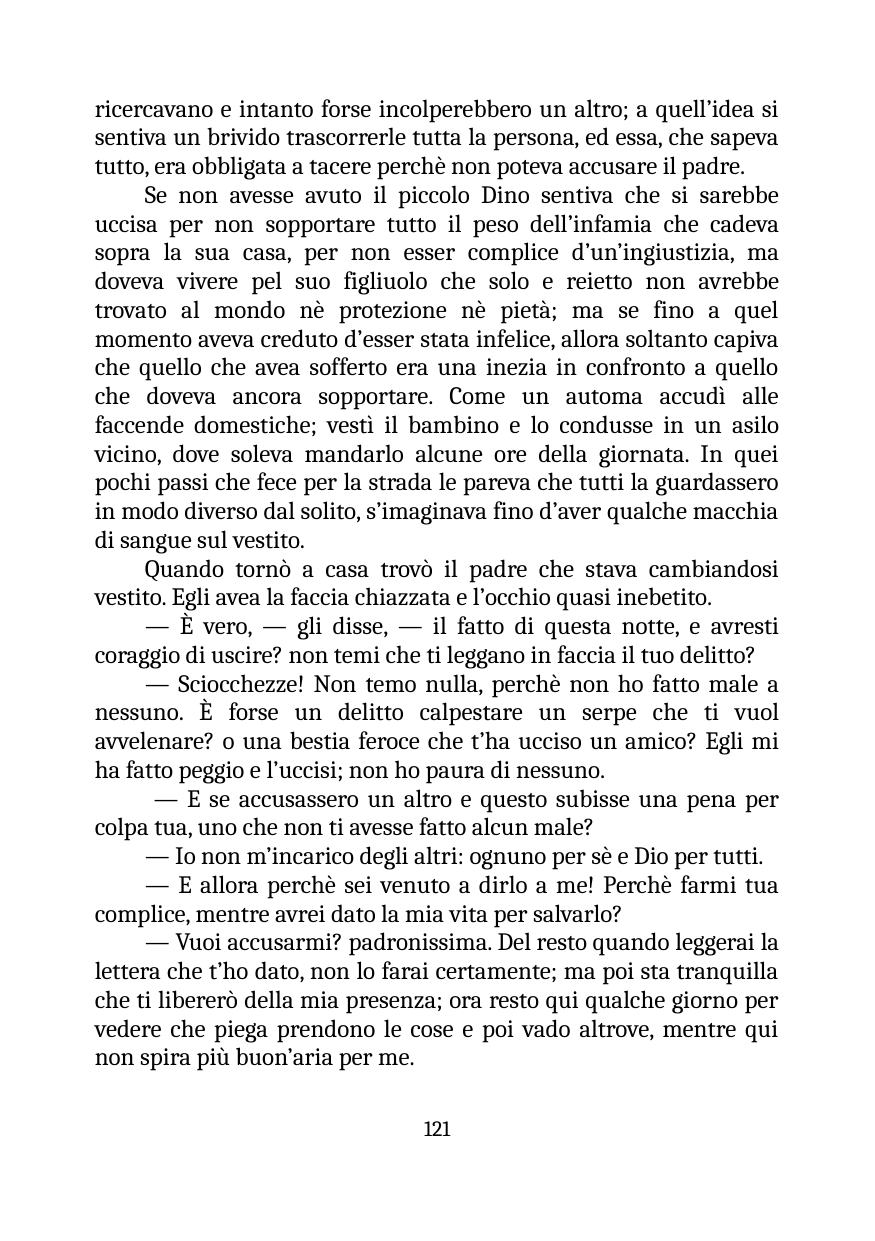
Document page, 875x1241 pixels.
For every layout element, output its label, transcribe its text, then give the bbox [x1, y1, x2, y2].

text — Io non m’incarico degli altri: ognuno per sè e Dio per tutti. [94, 842, 779, 871]
text — Sciocchezze! Non temo nulla, perchè non ho fatto male a nessuno. È forse un delitto calpestare un serpe che ti vuol avvelenare? o una bestia feroce che t’ha ucciso un amico? Egli mi ha fatto peggio e l’uccisi; non ho paura di nessuno. [94, 669, 779, 784]
text — E se accusassero un altro e questo subisse una pena per colpa tua, uno che non ti avesse fatto alcun male? [94, 784, 779, 842]
text — È vero, — gli disse, — il fatto di questa notte, e avresti coraggio di uscire? non temi che ti leggano in faccia il tuo delitto? [94, 612, 779, 669]
text Se non avesse avuto il piccolo Dino sentiva che si sarebbe uccisa per non sopportare tutto il peso dell’infamia che cadeva sopra la sua casa, per non esser complice d’un’ingiustizia, ma doveva vivere pel suo figliuolo che solo e reietto non avrebbe trovato al mondo nè protezione nè pietà; ma se fino a quel momento aveva creduto d’esser stata infelice, allora soltanto capiva che quello che avea sofferto era una inezia in confronto a quello che doveva ancora sopportare. Come un automa accudì alle faccende domestiche; vestì il bambino e lo condusse in un asilo vicino, dove soleva mandarlo alcune ore della giornata. In quei pochi passi che fece per la strada le pareva che tutti la guardassero in modo diverso dal solito, s’imaginava fino d’aver qualche macchia di sangue sul vestito. [94, 181, 779, 554]
text — Vuoi accusarmi? padronissima. Del resto quando leggerai la lettera che t’ho dato, non lo farai certamente; ma poi sta tranquilla che ti libererò della mia presenza; ora resto qui qualche giorno per vedere che piega prendono le cose e poi vado altrove, mentre qui non spira più buon’aria per me. [94, 928, 779, 1072]
text ricercavano e intanto forse incolperebbero un altro; a quell’idea si sentiva un brivido trascorrerle tutta la persona, ed essa, che sapeva tutto, era obbligata a tacere perchè non poteva accusare il padre. [94, 94, 779, 181]
text — E allora perchè sei venuto a dirlo a me! Perchè farmi tua complice, mentre avrei dato la mia vita per salvarlo? [94, 871, 779, 928]
text Quando tornò a casa trovò il padre che stava cambiandosi vestito. Egli avea la faccia chiazzata e l’occhio quasi inebetito. [94, 554, 779, 612]
